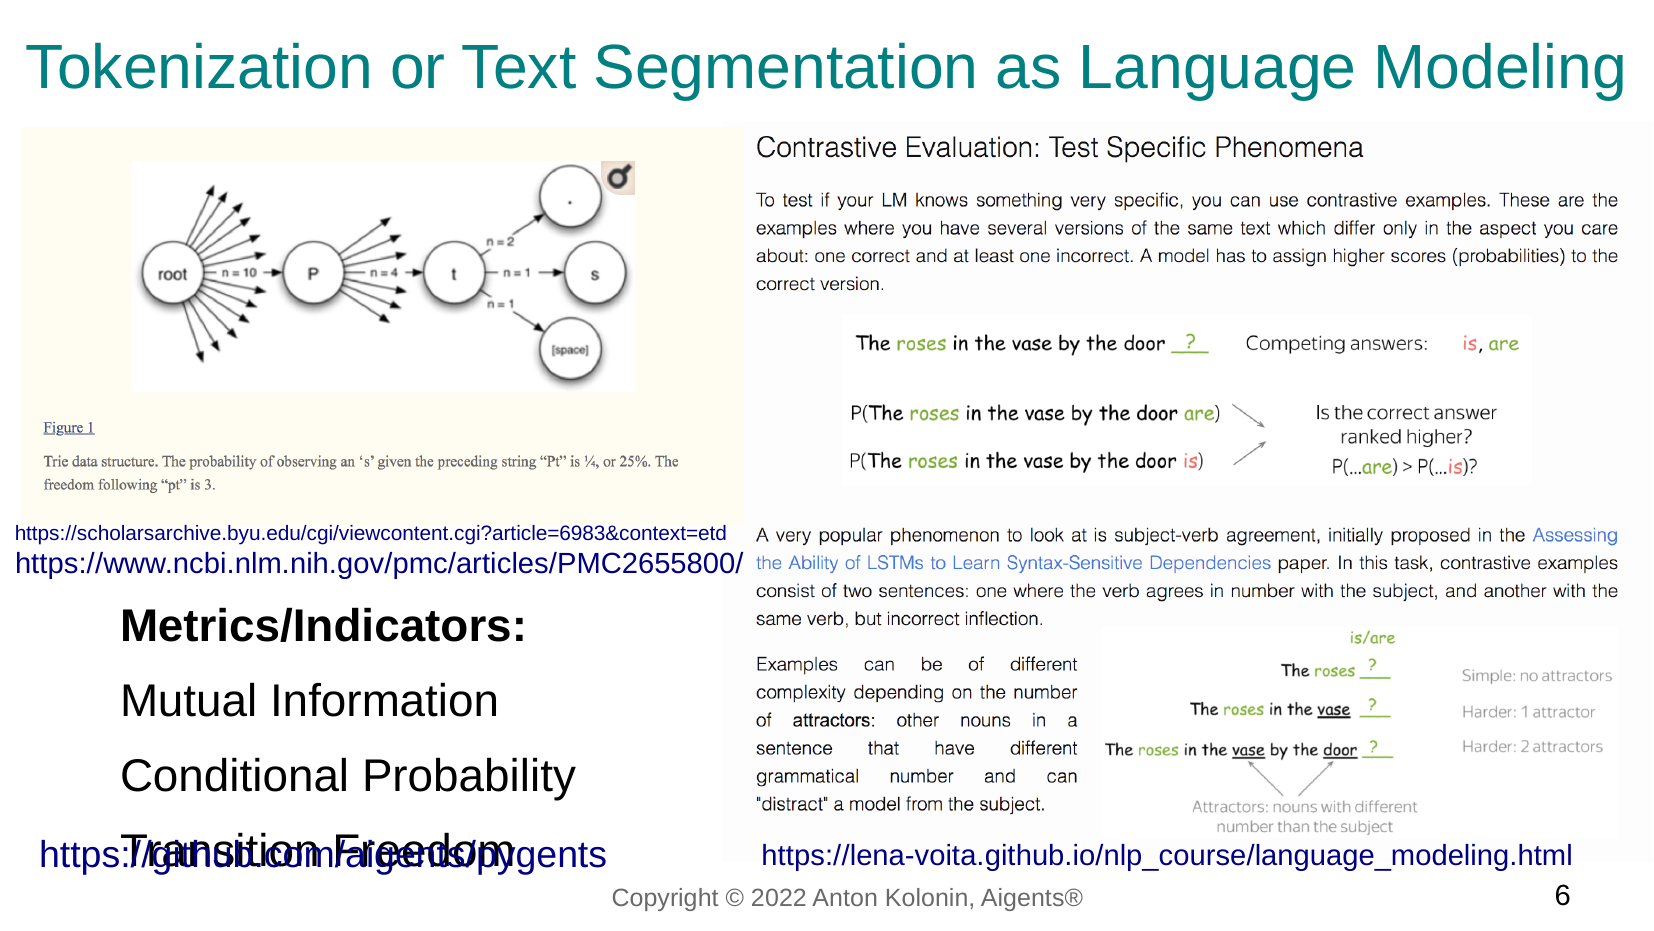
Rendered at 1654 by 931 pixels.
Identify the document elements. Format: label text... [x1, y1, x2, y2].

picture [21, 121, 1654, 862]
text_box Metrics/Indicators: Mutual Information Conditional Probability Transition Freedom [105, 592, 592, 825]
text_box https://github.com/aigents/pygents [24, 825, 623, 883]
text_box Tokenization or Text Segmentation as Language Modeling [0, 0, 1630, 135]
text_box https://www.ncbi.nlm.nih.gov/pmc/articles/PMC2655800/ [0, 540, 760, 588]
text_box https://lena-voita.github.io/nlp_course/language_modeling.html [746, 831, 1590, 880]
text_box https://scholarsarchive.byu.edu/cgi/viewcontent.cgi?article=6983&context=etd [0, 514, 742, 553]
